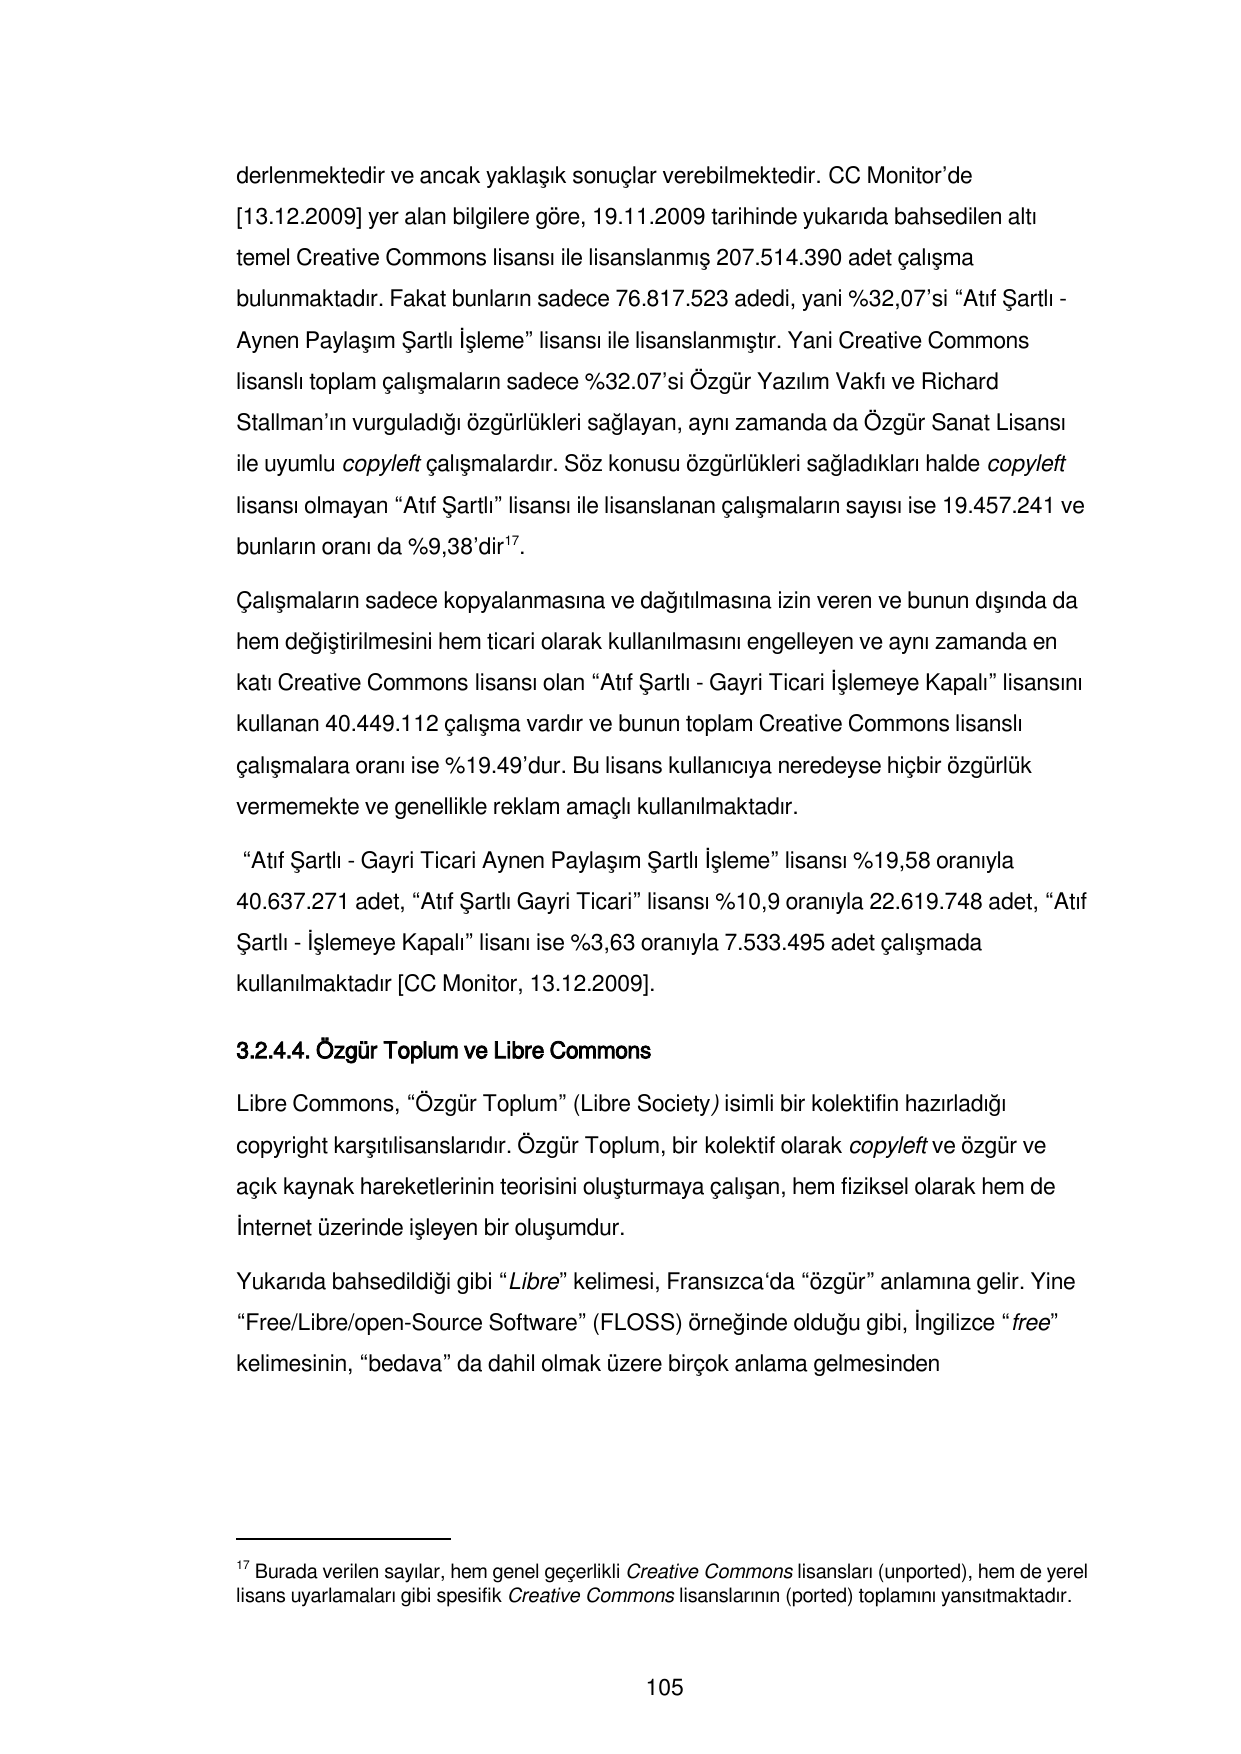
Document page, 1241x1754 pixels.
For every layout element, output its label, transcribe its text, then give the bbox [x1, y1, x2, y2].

text Çalışmaların sadece kopyalanmasına ve dağıtılmasına izin veren ve bunun dışında da hem değiştirilmesini hem ticari olarak kullanılmasını engelleyen ve aynı zamanda en katı Creative Commons lisansı olan “Atıf Şartlı - Gayri Ticari İşlemeye Kapalı” lisansını kullanan 40.449.112 çalışma vardır ve bunun toplam Creative Commons lisanslı çalışmalara oranı ise %19.49’dur. Bu lisans kullanıcıya neredeyse hiçbir özgürlük vermemekte ve genellikle reklam amaçlı kullanılmaktadır. [236, 585, 1093, 819]
text derlenmektedir ve ancak yaklaşık sonuçlar verebilmektedir. CC Monitor’de [13.12.2009] yer alan bilgilere göre, 19.11.2009 tarihinde yukarıda bahsedilen altı temel Creative Commons lisansı ile lisanslanmış 207.514.390 adet çalışma bulunmaktadır. Fakat bunların sadece 76.817.523 adedi, yani %32,07’si “Atıf Şartlı - Aynen Paylaşım Şartlı İşleme” lisansı ile lisanslanmıştır. Yani Creative Commons lisanslı toplam çalışmaların sadece %32.07’si Özgür Yazılım Vakfı ve Richard Stallman’ın vurguladığı özgürlükleri sağlayan, aynı zamanda da Özgür Sanat Lisansı ile uyumlu copyleft çalışmalardır. Söz konusu özgürlükleri sağladıkları halde copyleft lisansı olmayan “Atıf Şartlı” lisansı ile lisanslanan çalışmaların sayısı ise 19.457.241 ve bunların oranı da %9,38’dir. [236, 160, 1093, 559]
subtitle 3.2.4.4. Özgür Toplum ve Libre Commons [236, 1035, 1093, 1063]
text Libre Commons, “Özgür Toplum” (Libre Society) isimli bir kolektifin hazırladığı copyright karşıtılisanslarıdır. Özgür Toplum, bir kolektif olarak copyleft ve özgür ve açık kaynak hareketlerinin teorisini oluşturmaya çalışan, hem fiziksel olarak hem de İnternet üzerinde işleyen bir oluşumdur. [236, 1089, 1093, 1240]
text Burada verilen sayılar, hem genel geçerlikli Creative Commons lisansları (unported), hem de yerel lisans uyarlamaları gibi spesifik Creative Commons lisanslarının (ported) toplamını yansıtmaktadır. [236, 1557, 1093, 1606]
text Yukarıda bahsedildiği gibi “Libre” kelimesi, Fransızca‘da “özgür” anlamına gelir. Yine “Free/Libre/open-Source Software” (FLOSS) örneğinde olduğu gibi, İngilizce “free” kelimesinin, “bedava” da dahil olmak üzere birçok anlama gelmesinden [236, 1266, 1093, 1376]
text “Atıf Şartlı - Gayri Ticari Aynen Paylaşım Şartlı İşleme” lisansı %19,58 oranıyla 40.637.271 adet, “Atıf Şartlı Gayri Ticari” lisansı %10,9 oranıyla 22.619.748 adet, “Atıf Şartlı - İşlemeye Kapalı” lisanı ise %3,63 oranıyla 7.533.495 adet çalışmada kullanılmaktadır [CC Monitor, 13.12.2009]. [236, 845, 1093, 996]
